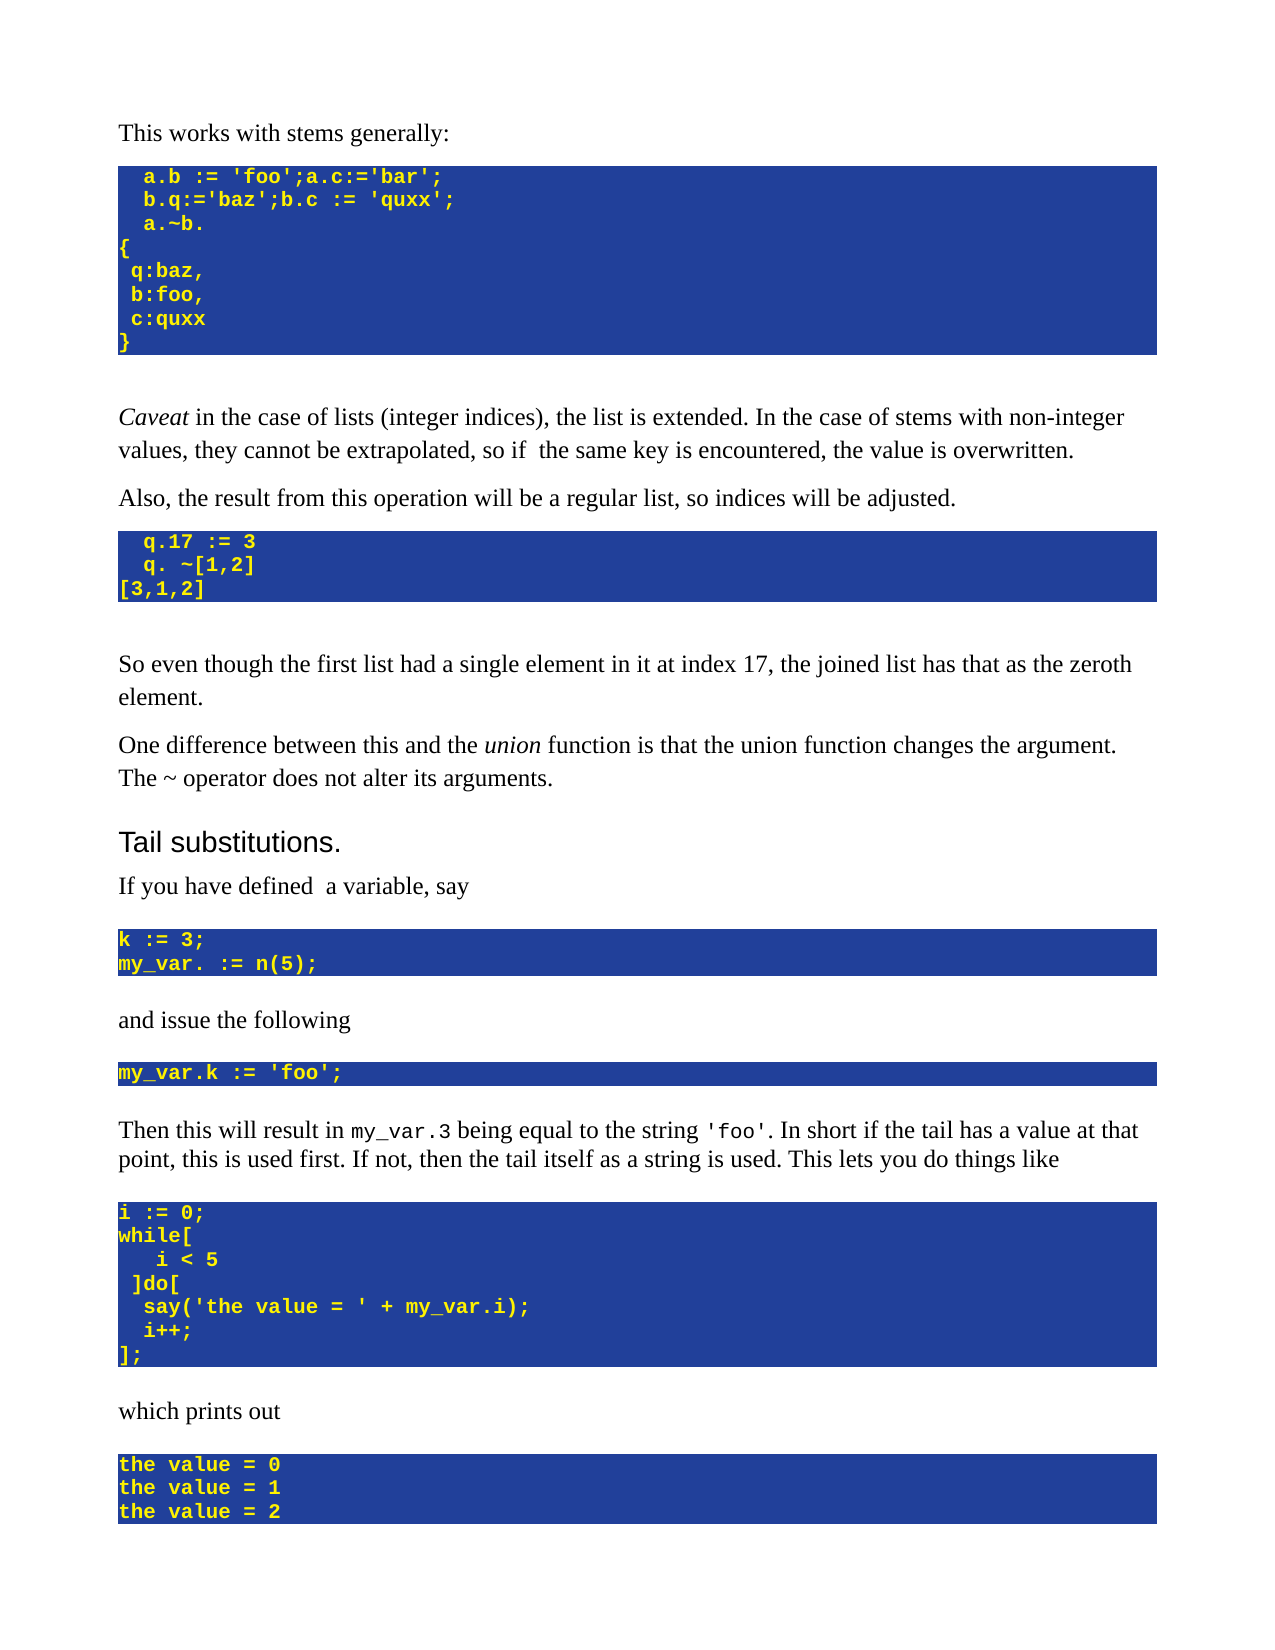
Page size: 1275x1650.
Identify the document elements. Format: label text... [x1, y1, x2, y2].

text b.q:='baz';b.c := 'quxx'; [118, 189, 1157, 213]
text { [118, 237, 1157, 260]
text my_var.k := 'foo'; [118, 1062, 1157, 1086]
text This works with stems generally: [118, 118, 1157, 147]
text c:quxx [118, 308, 1157, 331]
text ]; [118, 1344, 1157, 1367]
text One difference between this and the union function is that the union function changes the argument. The ~ operator does not alter its arguments. [118, 730, 1157, 792]
text a.~b. [118, 213, 1157, 237]
text say('the value = ' + my_var.i); [118, 1296, 1157, 1320]
text i++; [118, 1320, 1157, 1344]
subtitle Tail substitutions. [118, 825, 1157, 859]
text which prints out [118, 1396, 1157, 1425]
text and issue the following [118, 1005, 1157, 1034]
text i := 0; [118, 1202, 1157, 1226]
text Also, the result from this operation will be a regular list, so indices will be adjusted. [118, 483, 1157, 512]
text the value = 1 [118, 1477, 1157, 1501]
text q:baz, [118, 260, 1157, 284]
text Then this will result in my_var.3 being equal to the string 'foo'. In short if the tail has a value at that point, this is used first. If not, then the tail itself as a string is used. This lets you do things like [118, 1115, 1157, 1173]
text } [118, 331, 1157, 355]
text a.b := 'foo';a.c:='bar'; [118, 166, 1157, 189]
text Caveat in the case of lists (integer indices), the list is extended. In the case of stems with non-integer values, they cannot be extrapolated, so if the same key is encountered, the value is overwritten. [118, 402, 1157, 464]
text ]do[ [118, 1273, 1157, 1296]
text b:foo, [118, 284, 1157, 308]
text If you have defined a variable, say [118, 871, 1157, 900]
text So even though the first list had a single element in it at index 17, the joined list has that as the zeroth element. [118, 649, 1157, 711]
text my_var. := n(5); [118, 952, 1157, 976]
text k := 3; [118, 929, 1157, 952]
text the value = 2 [118, 1501, 1157, 1524]
text i < 5 [118, 1249, 1157, 1273]
text the value = 0 [118, 1454, 1157, 1477]
text [3,1,2] [118, 578, 1157, 602]
text q. ~[1,2] [118, 554, 1157, 578]
text while[ [118, 1226, 1157, 1249]
text q.17 := 3 [118, 531, 1157, 554]
